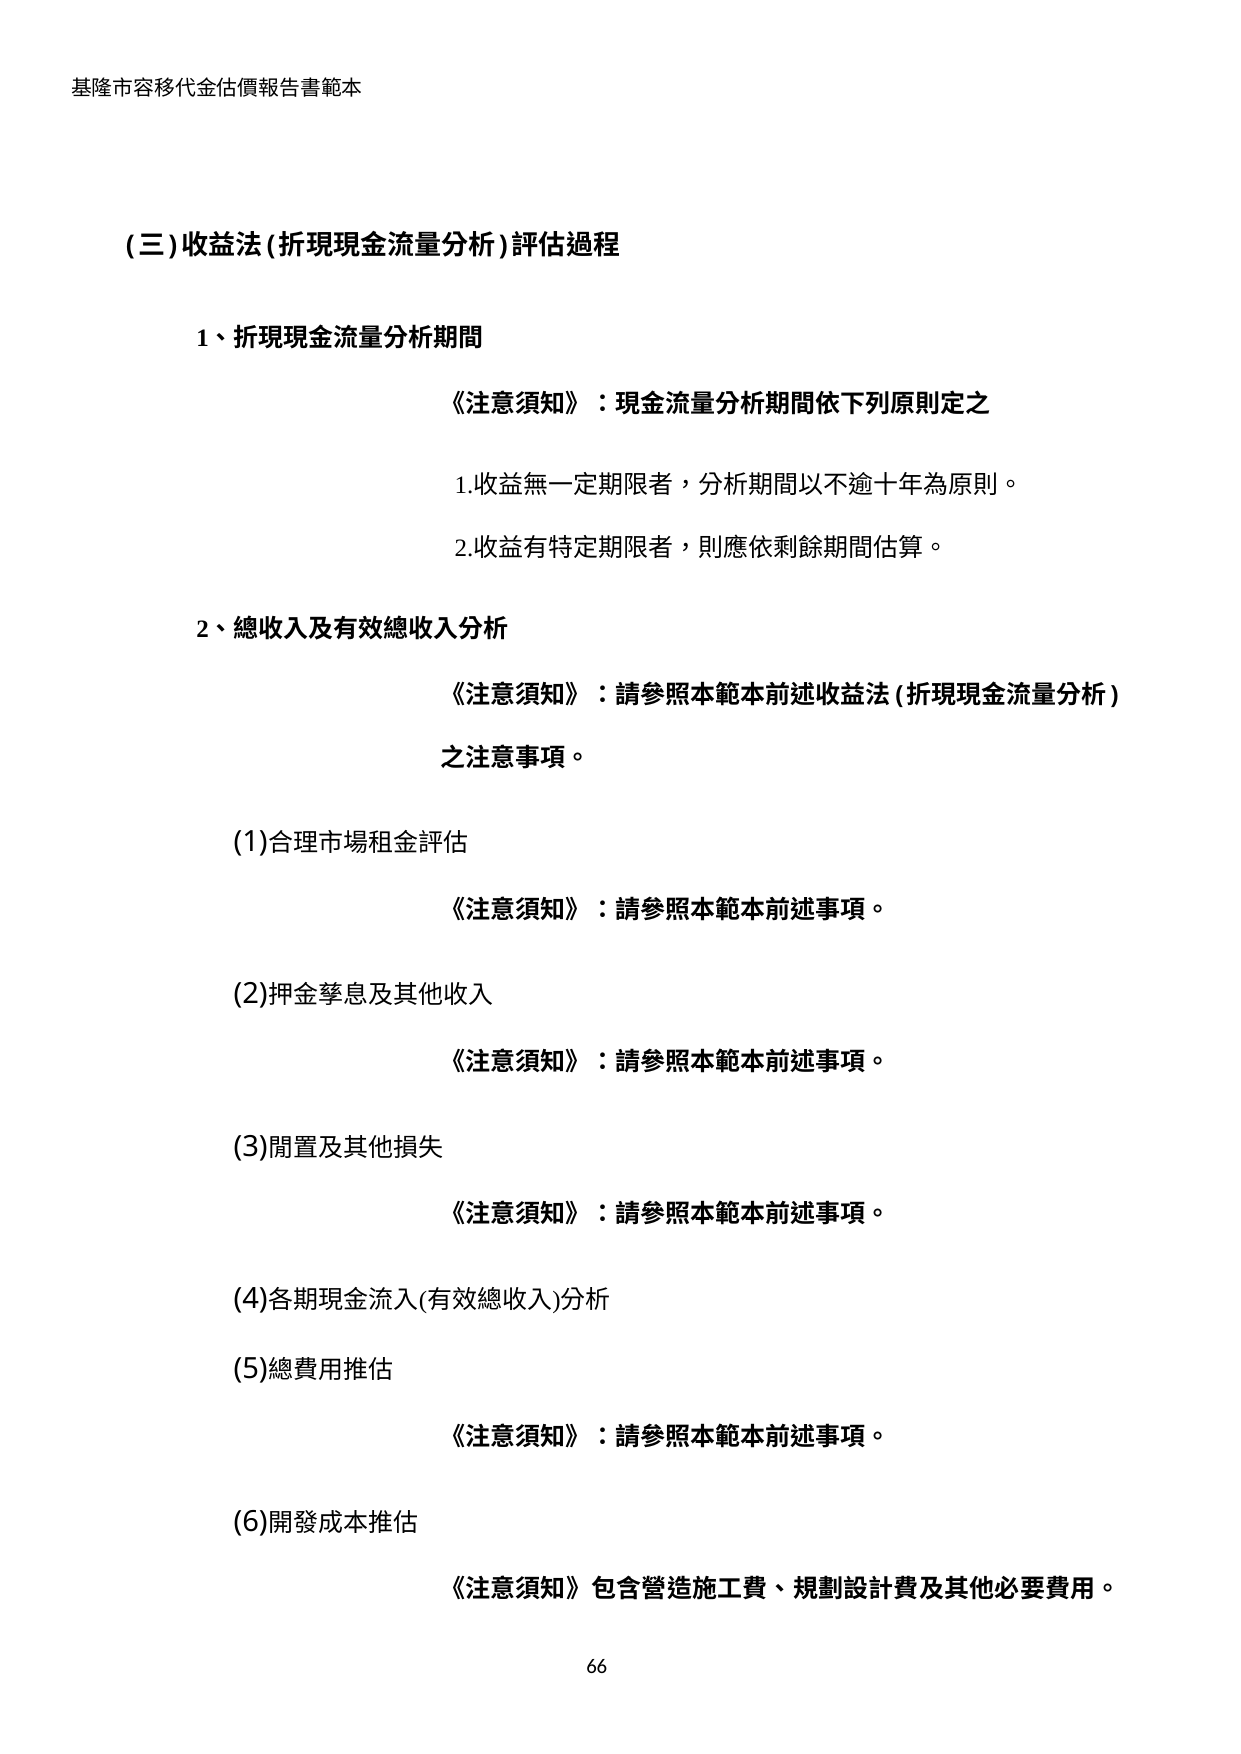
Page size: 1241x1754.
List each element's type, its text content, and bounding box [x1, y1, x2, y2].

list 押金孳息及其他收入 [233, 951, 1122, 1013]
text 2.收益有特定期限者，則應依剩餘期間估算。 [454, 503, 1122, 566]
list 各期現金流入(有效總收入)分析 [233, 1255, 1122, 1318]
text 《注意須知》包含營造施工費、規劃設計費及其他必要費用。 [440, 1545, 1122, 1607]
text 《注意須知》：請參照本範本前述事項。 [440, 866, 1122, 928]
list 總費用推估 [233, 1326, 1122, 1388]
text 2、總收入及有效總收入分析 [196, 585, 1122, 647]
text 1.收益無一定期限者，分析期間以不逾十年為原則。 [454, 441, 1122, 503]
list 閒置及其他損失 [233, 1103, 1122, 1166]
list 開發成本推估 [233, 1478, 1122, 1541]
text 《注意須知》：請參照本範本前述事項。 [440, 1018, 1122, 1080]
text 《注意須知》：請參照本範本前述事項。 [440, 1170, 1122, 1232]
text 《注意須知》：請參照本範本前述收益法(折現現金流量分析)之注意事項。 [440, 651, 1122, 776]
text 《注意須知》：請參照本範本前述事項。 [440, 1393, 1122, 1455]
text (三)收益法(折現現金流量分析)評估過程 [122, 201, 1122, 263]
text 《注意須知》：現金流量分析期間依下列原則定之 [440, 360, 1122, 422]
list 合理市場租金評估 [233, 799, 1122, 861]
text 1、折現現金流量分析期間 [196, 293, 1122, 356]
